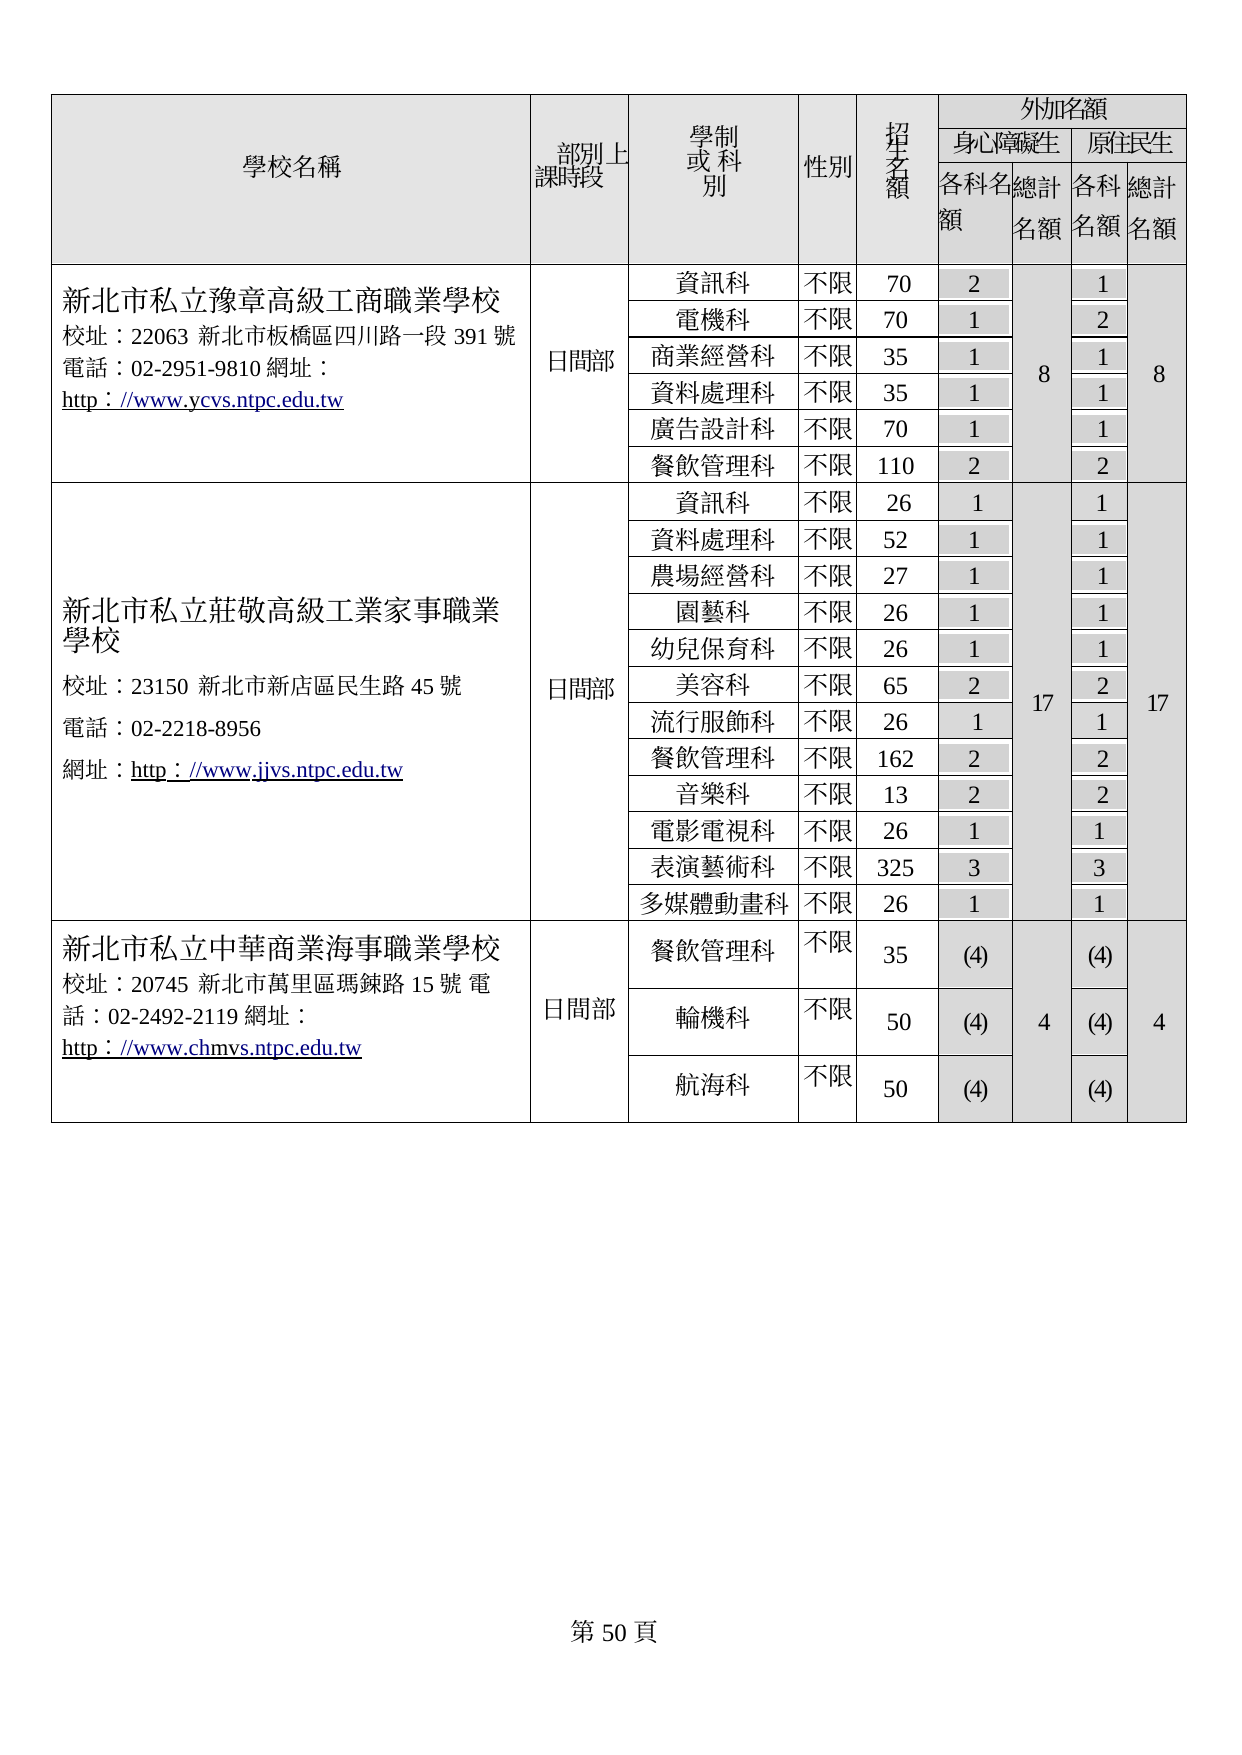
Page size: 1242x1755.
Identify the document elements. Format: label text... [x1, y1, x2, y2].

table_cell 新北市私立豫章高級工商職業學校 校址：22063 新北市板橋區四川路一段 391 號 電話：02-2951-9810 網址：http：//www.ycvs.ntpc.edu.tw [52, 265, 530, 482]
table_cell 流行服飾科 [629, 703, 798, 738]
table_cell 不限 [799, 521, 856, 556]
table_cell 1 [1072, 885, 1127, 920]
table_cell 1 [1072, 630, 1127, 666]
table_cell 1 [1072, 265, 1127, 300]
table_cell 各科名額 [1072, 163, 1127, 263]
table_cell 資料處理科 [629, 374, 798, 409]
table_cell 航海科 [629, 1056, 798, 1122]
table_cell 26 [857, 703, 938, 738]
table_cell 不限 [799, 265, 856, 300]
table_cell 不限 [799, 338, 856, 373]
table_cell 1 [939, 557, 1012, 593]
table_cell 不限 [799, 1056, 856, 1122]
table_cell 3 [1072, 849, 1127, 884]
table_header 性別 [799, 95, 856, 263]
table_cell 廣告設計科 [629, 410, 798, 446]
table_cell 總計名額 [1128, 163, 1186, 263]
table_cell 65 [857, 667, 938, 702]
table_header 部別 上課時段 [531, 95, 628, 263]
table_cell 52 [857, 521, 938, 556]
table_cell 不限 [799, 630, 856, 666]
table_cell 26 [857, 483, 938, 520]
table_cell 餐飲管理科 [629, 921, 798, 987]
table_cell (4) [1072, 921, 1127, 987]
table_cell 總計名額 [1013, 163, 1071, 263]
table_cell 不限 [799, 667, 856, 702]
table_cell 1 [1072, 410, 1127, 446]
table_cell 不限 [799, 739, 856, 775]
table_cell 2 [1072, 301, 1127, 336]
table_cell 1 [939, 483, 1012, 520]
table_cell 2 [939, 667, 1012, 702]
table_cell 2 [1072, 776, 1127, 811]
table_cell 不限 [799, 812, 856, 848]
table_cell 幼兒保育科 [629, 630, 798, 666]
table_header 學校名稱 [52, 95, 530, 263]
table_cell 不限 [799, 921, 856, 987]
table_cell 不限 [799, 557, 856, 593]
table_cell 1 [1072, 594, 1127, 629]
table_cell 1 [1072, 521, 1127, 556]
table_cell 新北市私立莊敬高級工業家事職業 學校 校址：23150 新北市新店區民生路 45 號 電話：02-2218-8956 網址：http：//www.jjvs.ntpc.edu.tw [52, 483, 530, 920]
table_cell 17 [1013, 483, 1071, 920]
table_cell (4) [939, 1056, 1012, 1122]
table_cell 35 [857, 374, 938, 409]
table_cell 電機科 [629, 301, 798, 336]
table_cell 50 [857, 989, 938, 1054]
table_cell 2 [1072, 667, 1127, 702]
table_cell 日間部 [531, 483, 628, 920]
table_cell 26 [857, 594, 938, 629]
table_cell 原住民生 [1072, 129, 1186, 162]
table_header 招 生 名 額 [857, 95, 938, 263]
table_cell 8 [1128, 265, 1186, 482]
table_cell 1 [939, 594, 1012, 629]
table_header 學制 或 科別 [629, 95, 798, 263]
table_cell 資料處理科 [629, 521, 798, 556]
table_cell 商業經營科 [629, 338, 798, 373]
table_cell 2 [939, 447, 1012, 482]
table_cell 不限 [799, 301, 856, 336]
table_cell 餐飲管理科 [629, 447, 798, 482]
table_cell 日間部 [531, 265, 628, 482]
table_cell 1 [939, 703, 1012, 738]
table_cell (4) [1072, 989, 1127, 1054]
table_cell 輪機科 [629, 989, 798, 1054]
table_cell 162 [857, 739, 938, 775]
table_cell 1 [939, 374, 1012, 409]
table_cell (4) [939, 989, 1012, 1054]
table_cell 身心障礙生 [939, 129, 1071, 162]
table_cell 不限 [799, 483, 856, 520]
table_cell 1 [939, 410, 1012, 446]
table_cell 不限 [799, 410, 856, 446]
table_cell 70 [857, 301, 938, 336]
table_cell 表演藝術科 [629, 849, 798, 884]
table_cell 1 [939, 338, 1012, 373]
table_cell 35 [857, 338, 938, 373]
table_cell 餐飲管理科 [629, 739, 798, 775]
table_cell 1 [939, 301, 1012, 336]
table_cell 日間部 [531, 921, 628, 1122]
table_cell 新北市私立中華商業海事職業學校 校址：20745 新北市萬里區瑪鋉路 15 號 電話：02-2492-2119 網址：http：//www.chmvs.ntpc.edu.tw [52, 921, 530, 1122]
table_cell 美容科 [629, 667, 798, 702]
table_cell 26 [857, 885, 938, 920]
table_cell 2 [1072, 739, 1127, 775]
table_cell 1 [939, 885, 1012, 920]
table_cell 1 [1072, 703, 1127, 738]
table_header 外加名額 [939, 95, 1186, 128]
table_cell 325 [857, 849, 938, 884]
table_cell 2 [939, 739, 1012, 775]
table_cell 17 [1128, 483, 1186, 920]
table_cell 2 [939, 776, 1012, 811]
table_cell 不限 [799, 447, 856, 482]
table_cell 多媒體動畫科 [629, 885, 798, 920]
table_cell 1 [939, 812, 1012, 848]
table_cell 1 [1072, 483, 1127, 520]
table_cell 不限 [799, 776, 856, 811]
table_cell 不限 [799, 703, 856, 738]
table_cell 1 [939, 521, 1012, 556]
table_cell 不限 [799, 594, 856, 629]
table_cell 3 [939, 849, 1012, 884]
table_cell 各科名額 [939, 163, 1012, 263]
table_cell 27 [857, 557, 938, 593]
table_cell 1 [1072, 557, 1127, 593]
table_cell 2 [939, 265, 1012, 300]
table_cell 園藝科 [629, 594, 798, 629]
table_cell 1 [939, 630, 1012, 666]
table_cell 不限 [799, 849, 856, 884]
table_cell 資訊科 [629, 483, 798, 520]
table_cell 70 [857, 265, 938, 300]
table_cell (4) [1072, 1056, 1127, 1122]
table_cell 資訊科 [629, 265, 798, 300]
table_cell 26 [857, 812, 938, 848]
table_cell 2 [1072, 447, 1127, 482]
table_cell 電影電視科 [629, 812, 798, 848]
table_cell 4 [1013, 921, 1071, 1122]
table_cell 1 [1072, 812, 1127, 848]
table_cell 8 [1013, 265, 1071, 482]
table_cell 1 [1072, 338, 1127, 373]
table_cell (4) [939, 921, 1012, 987]
table_cell 26 [857, 630, 938, 666]
table_cell 音樂科 [629, 776, 798, 811]
table_cell 13 [857, 776, 938, 811]
table_cell 70 [857, 410, 938, 446]
table_cell 1 [1072, 374, 1127, 409]
table_cell 不限 [799, 374, 856, 409]
table_cell 不限 [799, 885, 856, 920]
table_cell 35 [857, 921, 938, 987]
table_cell 4 [1128, 921, 1186, 1122]
table_cell 不限 [799, 989, 856, 1054]
table_cell 110 [857, 447, 938, 482]
table_cell 農場經營科 [629, 557, 798, 593]
table_cell 50 [857, 1056, 938, 1122]
